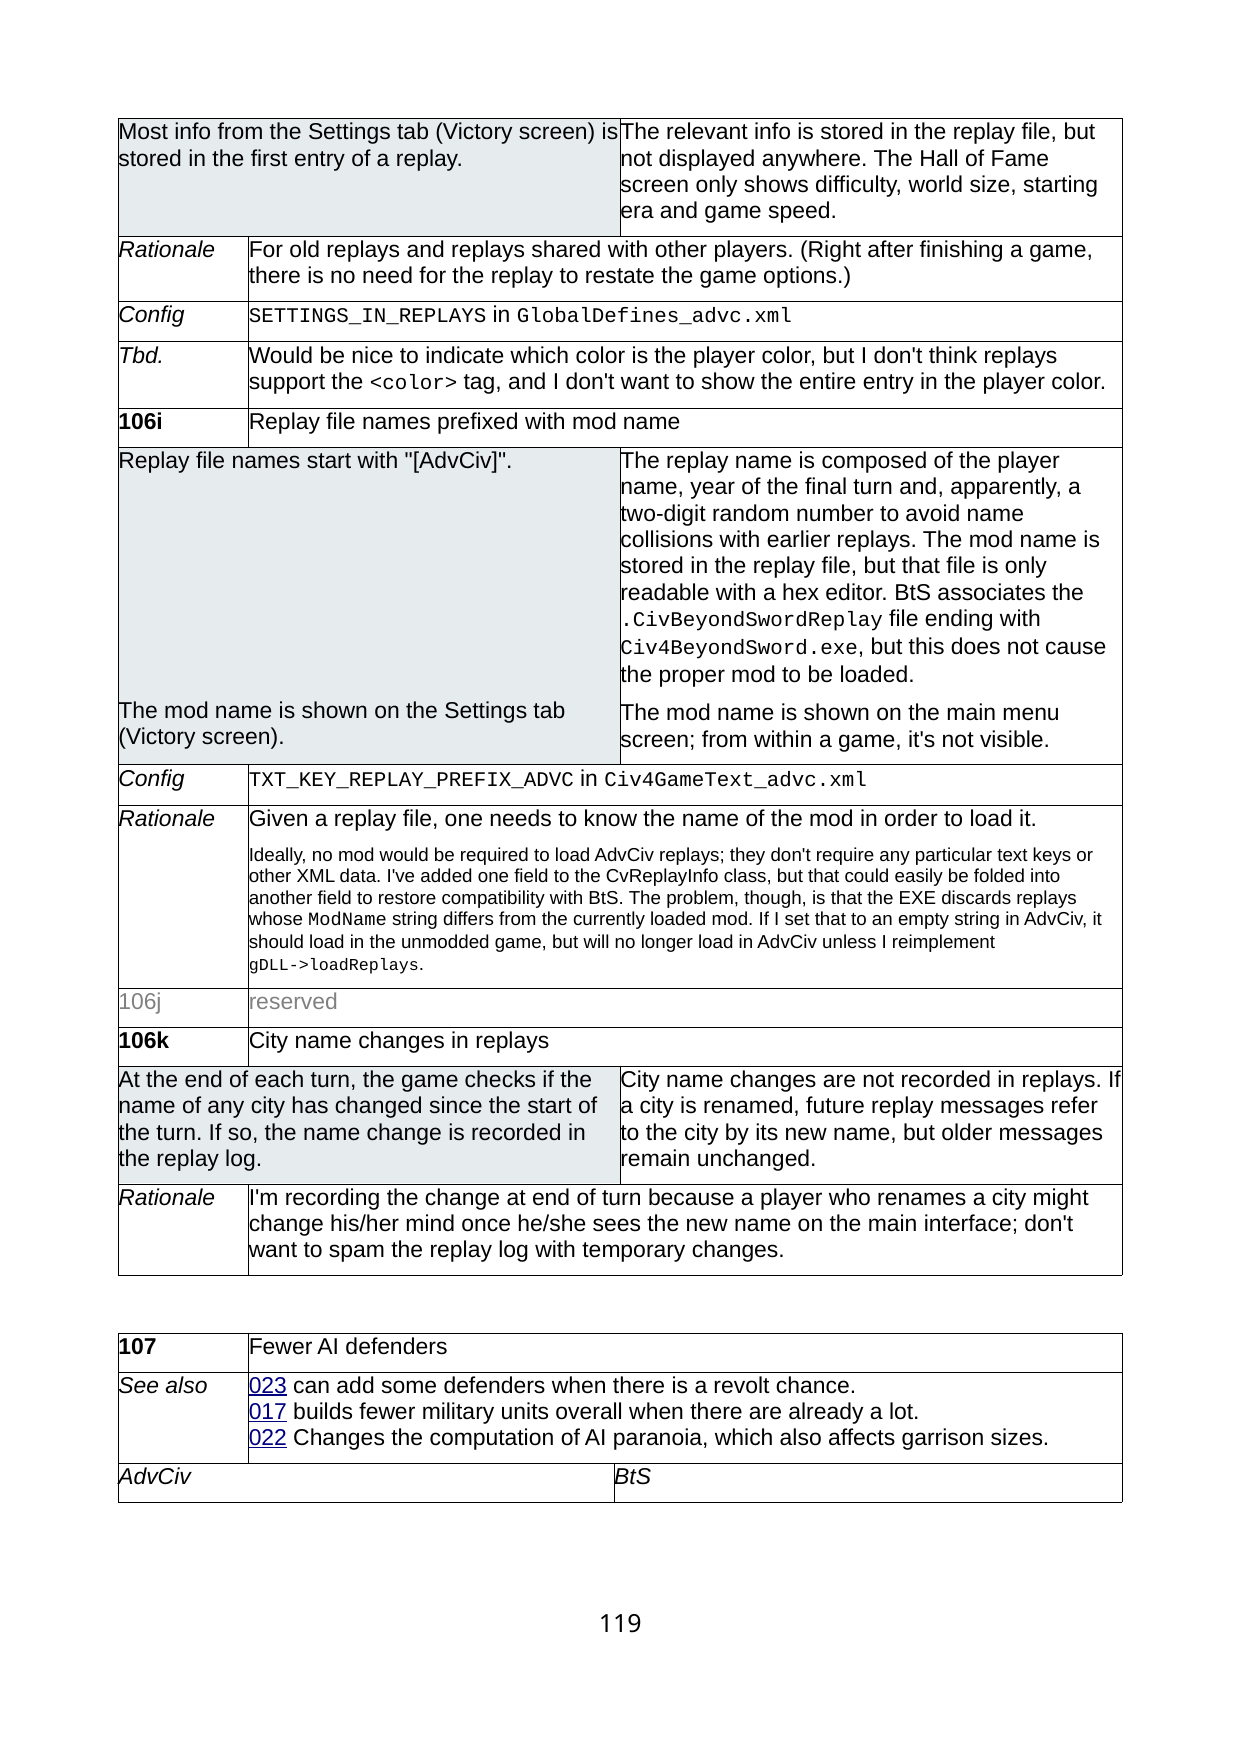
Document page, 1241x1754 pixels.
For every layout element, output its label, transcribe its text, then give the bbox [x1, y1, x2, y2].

table_cell BtS [615, 1464, 1122, 1502]
table_cell reserved [249, 989, 1122, 1027]
table_cell AdvCiv [119, 1464, 614, 1502]
table_cell 106j [119, 989, 248, 1027]
table_cell Rationale [119, 806, 248, 988]
table_cell Given a replay file, one needs to know the name of the mod in order to load it. Ideally, no mod would be required to load AdvCiv replays; they don't require any particular text keys or other XML data. I've added one field to the CvReplayInfo class, but that could easily be folded into another field to restore compatibility with BtS. The problem, though, is that the EXE discards replays whose ModName string differs from the currently loaded mod. If I set that to an empty string in AdvCiv, it should load in the unmodded game, but will no longer load in AdvCiv unless I reimplement gDLL->loadReplays. [249, 806, 1122, 988]
table_header 107 [119, 1334, 248, 1372]
table_cell City name changes are not recorded in replays. If a city is renamed, future replay messages refer to the city by its new name, but older messages remain unchanged. [621, 1067, 1122, 1183]
table_cell See also [119, 1373, 248, 1463]
table_header Fewer AI defenders [249, 1334, 1122, 1372]
table_cell Most info from the Settings tab (Victory screen) is stored in the first entry of a replay. [119, 119, 620, 236]
table_cell Replay file names start with "[AdvCiv]". The mod name is shown on the Settings tab (Victory screen). [119, 448, 620, 764]
table_cell Tbd. [119, 342, 248, 408]
table_cell At the end of each turn, the game checks if the name of any city has changed since the start of the turn. If so, the name change is recorded in the replay log. [119, 1067, 620, 1183]
table_cell Config [119, 765, 248, 804]
table_cell Replay file names prefixed with mod name [249, 409, 1122, 447]
table_cell Would be nice to indicate which color is the player color, but I don't think replays support the <color> tag, and I don't want to show the entire entry in the player color. [249, 342, 1122, 408]
table_cell Config [119, 302, 248, 341]
table_cell For old replays and replays shared with other players. (Right after finishing a game, there is no need for the replay to restate the game options.) [249, 237, 1122, 301]
table_cell 023 can add some defenders when there is a revolt chance. 017 builds fewer military units overall when there are already a lot. 022 Changes the computation of AI paranoia, which also affects garrison sizes. [249, 1373, 1122, 1463]
table_cell The relevant info is stored in the replay file, but not displayed anywhere. The Hall of Fame screen only shows difficulty, world size, starting era and game speed. [621, 119, 1122, 236]
table_cell City name changes in replays [249, 1028, 1122, 1066]
table_cell 106k [119, 1028, 248, 1066]
table_cell TXT_KEY_REPLAY_PREFIX_ADVC in Civ4GameText_advc.xml [249, 765, 1122, 804]
table_cell I'm recording the change at end of turn because a player who renames a city might change his/her mind once he/she sees the new name on the main interface; don't want to spam the replay log with temporary changes. [249, 1185, 1122, 1275]
table_cell SETTINGS_IN_REPLAYS in GlobalDefines_advc.xml [249, 302, 1122, 341]
table_cell 106i [119, 409, 248, 447]
table_cell Rationale [119, 237, 248, 301]
table_cell The replay name is composed of the player name, year of the final turn and, apparently, a two-digit random number to avoid name collisions with earlier replays. The mod name is stored in the replay file, but that file is only readable with a hex editor. BtS associates the .CivBeyondSwordReplay file ending with Civ4BeyondSword.exe, but this does not cause the proper mod to be loaded. The mod name is shown on the main menu screen; from within a game, it's not visible. [621, 448, 1122, 764]
table_cell Rationale [119, 1185, 248, 1275]
